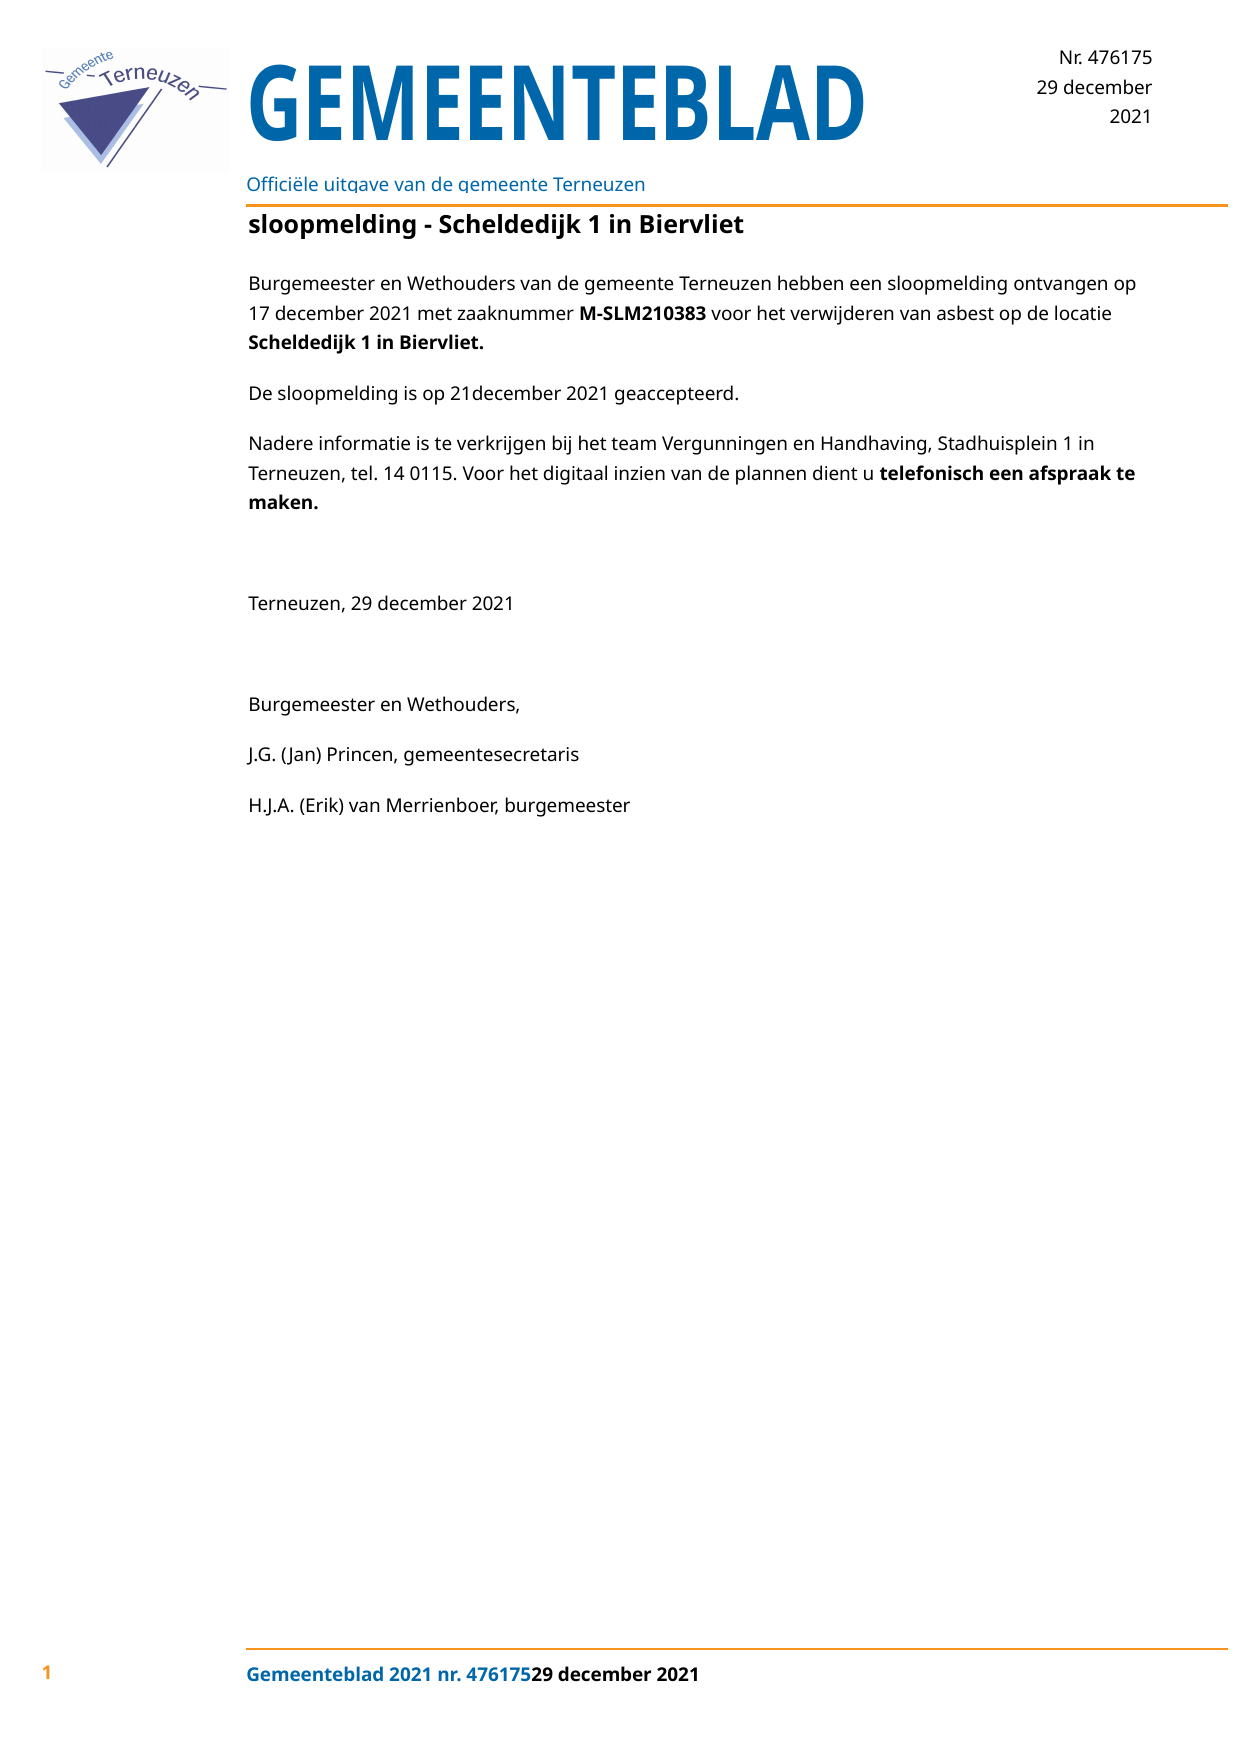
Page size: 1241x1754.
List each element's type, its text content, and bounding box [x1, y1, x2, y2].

text De sloopmelding is op 21december 2021 geaccepteerd. [248, 380, 1152, 406]
text Terneuzen, 29 december 2021 [248, 590, 1152, 616]
picture [41, 47, 231, 172]
text Burgemeester en Wethouders van de gemeente Terneuzen hebben een sloopmelding ontvangen op 17 december 2021 met zaaknummer M-SLM210383 voor het verwijderen van asbest op de locatie Scheldedijk 1 in Biervliet. [248, 270, 1152, 355]
text Burgemeester en Wethouders, [248, 691, 1152, 717]
text Nadere informatie is te verkrijgen bij het team Vergunningen en Handhaving, Stadhuisplein 1 in Terneuzen, tel. 14 0115. Voor het digitaal inzien van de plannen dient u telefonisch een afspraak te maken. [248, 430, 1152, 515]
text sloopmelding - Scheldedijk 1 in Biervliet [248, 207, 1152, 241]
text H.J.A. (Erik) van Merrienboer, burgemeester [248, 792, 1152, 818]
text J.G. (Jan) Princen, gemeentesecretaris [248, 742, 1152, 767]
